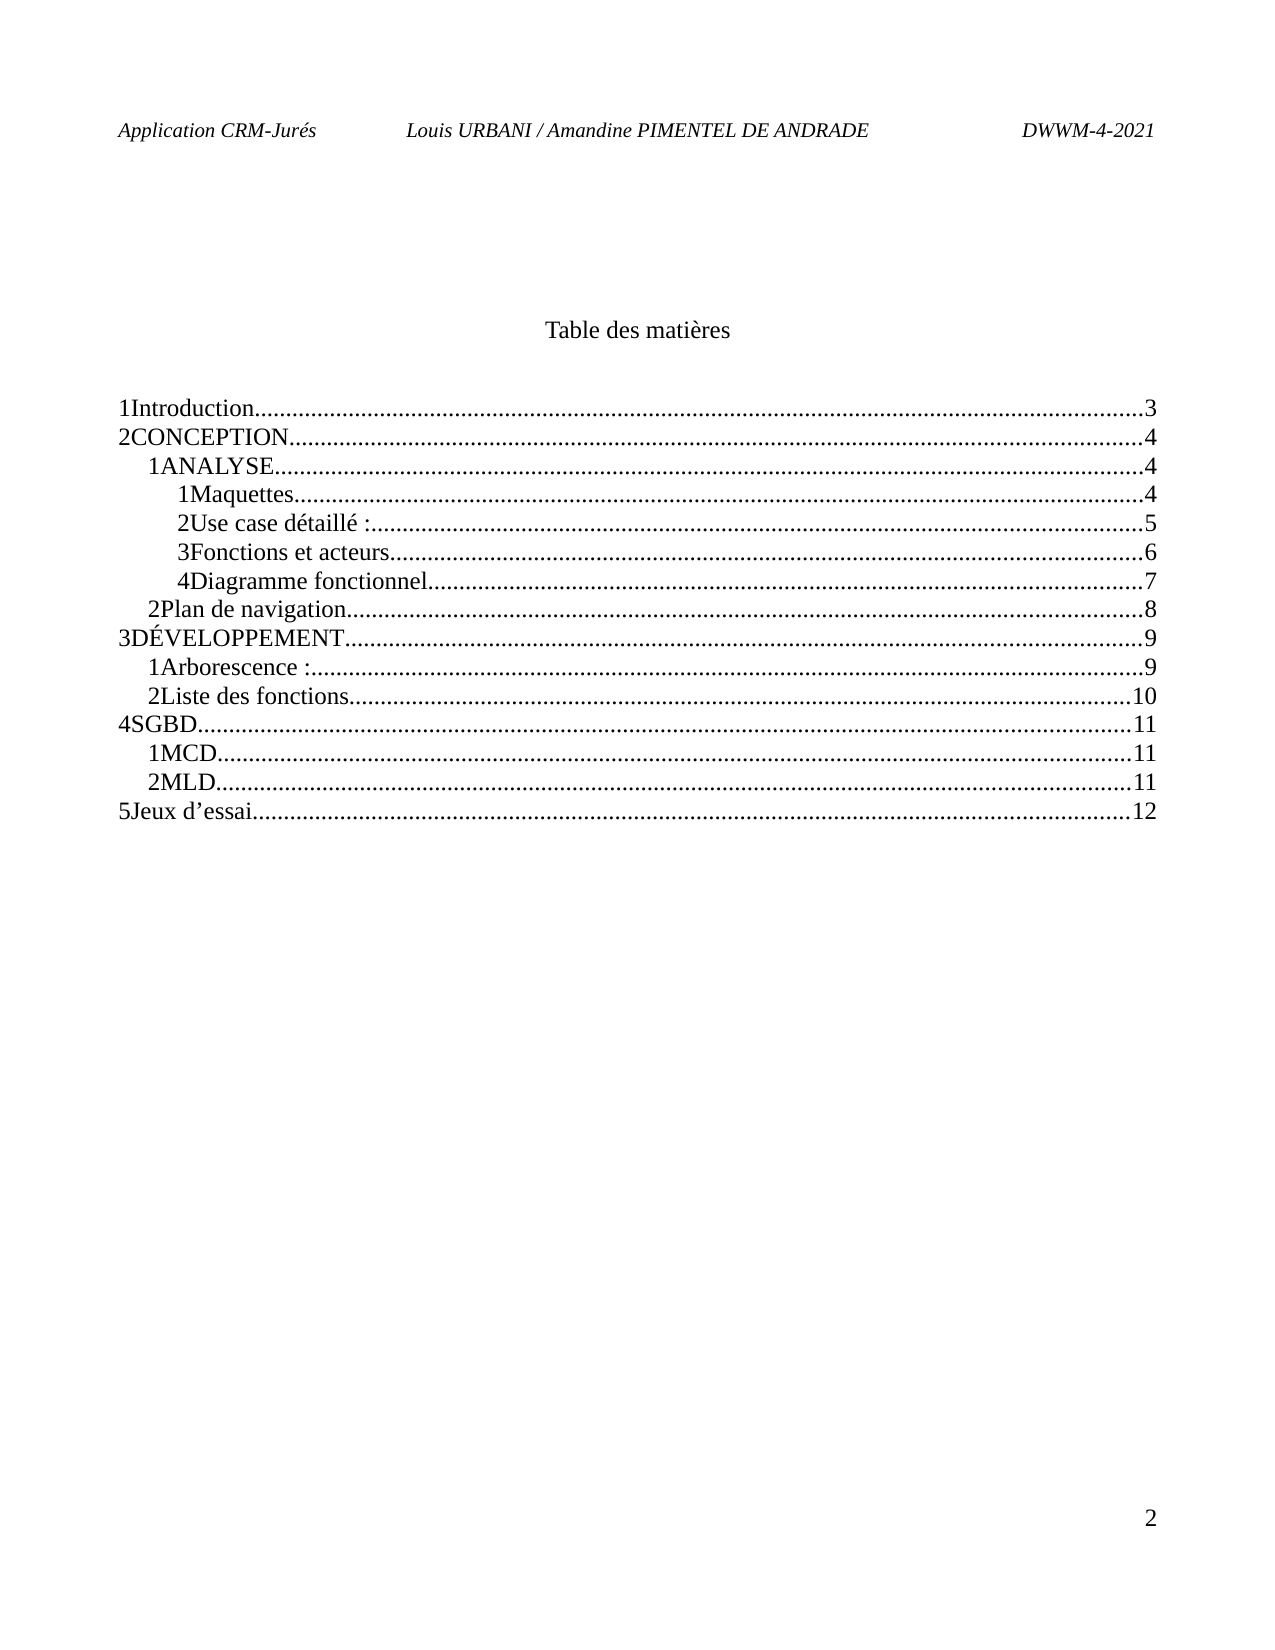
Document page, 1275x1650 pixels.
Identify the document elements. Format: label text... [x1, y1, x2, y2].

text 3Fonctions et acteurs 6 [177, 537, 1157, 566]
text 1MCD 11 [148, 738, 1157, 767]
text 2Plan de navigation 8 [148, 594, 1157, 623]
text 1ANALYSE 4 [148, 451, 1157, 479]
text 4SGBD 11 [118, 709, 1157, 738]
text 2Use case détaillé : 5 [177, 508, 1157, 537]
text 2Liste des fonctions 10 [148, 681, 1157, 709]
text 4Diagramme fonctionnel 7 [177, 566, 1157, 594]
text 5Jeux d’essai 12 [118, 796, 1157, 824]
text 2MLD 11 [148, 767, 1157, 796]
text 1Arborescence : 9 [148, 652, 1157, 681]
text 1Introduction 3 [118, 393, 1157, 422]
text 2CONCEPTION 4 [118, 422, 1157, 451]
text Table des matières [118, 315, 1157, 344]
text 3DÉVELOPPEMENT 9 [118, 623, 1157, 652]
text 1Maquettes 4 [177, 479, 1157, 508]
